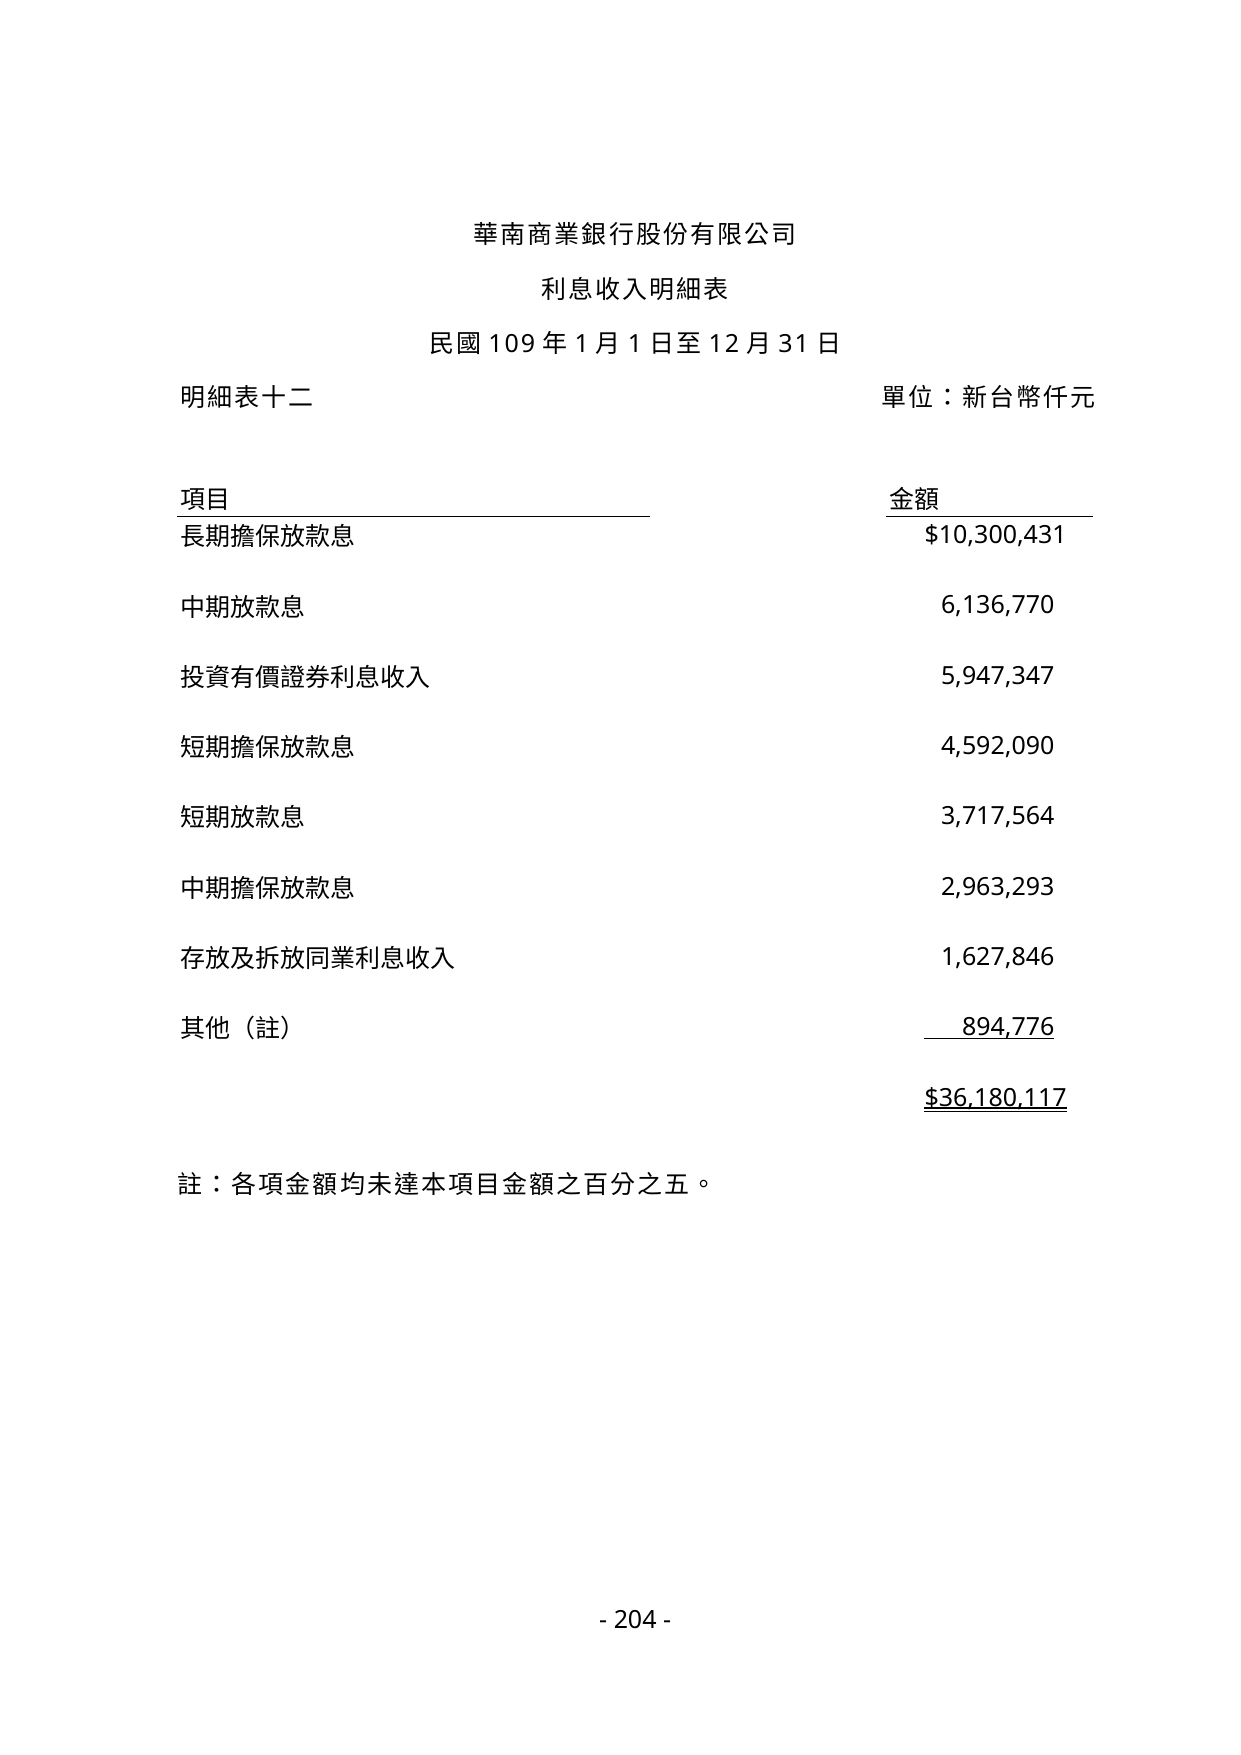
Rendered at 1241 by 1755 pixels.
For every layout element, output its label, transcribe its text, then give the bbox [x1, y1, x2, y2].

table_cell [177, 1079, 650, 1113]
text 華南商業銀行股份有限公司 [177, 215, 1093, 251]
table_cell 2,963,293 [886, 868, 1093, 904]
table_cell [650, 1045, 886, 1079]
table_cell [886, 553, 1093, 587]
text 註：各項金額均未達本項目金額之百分之五。 [177, 1164, 1093, 1201]
table_cell 894,776 [886, 1009, 1093, 1045]
text 利息收入明細表 [177, 269, 1093, 305]
table_cell 3,717,564 [886, 798, 1093, 834]
table_cell 長期擔保放款息 [177, 517, 650, 553]
table_cell [650, 1009, 886, 1045]
table_cell [650, 905, 886, 938]
text 民國109年1月1日至12月31日 [177, 323, 1093, 360]
table_header [650, 479, 886, 516]
table_cell [177, 834, 650, 868]
table_cell 短期擔保放款息 [177, 728, 650, 764]
table_header 項目 [177, 479, 650, 516]
table_cell [886, 975, 1093, 1009]
table_cell 中期擔保放款息 [177, 868, 650, 904]
table_cell 中期放款息 [177, 587, 650, 623]
table_cell $ 36,180,117 [886, 1079, 1093, 1113]
table_cell [886, 764, 1093, 798]
table_cell [177, 694, 650, 728]
table_cell 6,136,770 [886, 587, 1093, 623]
table_header 單位：新台幣仟元 [638, 378, 1098, 428]
table_cell $ 10,300,431 [886, 517, 1093, 553]
table_cell [177, 553, 650, 587]
table_cell [650, 553, 886, 587]
table_cell [650, 657, 886, 693]
table_cell [650, 516, 886, 553]
table_cell 其他（註） [177, 1009, 650, 1045]
table_cell [886, 1045, 1093, 1079]
table_cell [177, 905, 650, 938]
table_cell [177, 764, 650, 798]
table_cell [886, 834, 1093, 868]
table_cell [177, 623, 650, 657]
table_cell [650, 834, 886, 868]
table_cell [177, 975, 650, 1009]
table_cell [177, 1045, 650, 1079]
table_cell [886, 905, 1093, 938]
table_cell 1,627,846 [886, 939, 1093, 975]
table_cell [650, 587, 886, 623]
table_cell [650, 798, 886, 834]
table_cell [886, 694, 1093, 728]
table_cell [650, 623, 886, 657]
table_cell [650, 868, 886, 904]
table_cell [886, 623, 1093, 657]
table_cell 5,947,347 [886, 657, 1093, 693]
table_cell 4,592,090 [886, 728, 1093, 764]
table_cell [650, 1079, 886, 1113]
table_cell 投資有價證券利息收入 [177, 657, 650, 693]
table_cell [650, 694, 886, 728]
table_cell [650, 939, 886, 975]
table_cell [650, 764, 886, 798]
table_cell [650, 975, 886, 1009]
table_cell 短期放款息 [177, 798, 650, 834]
table_header 明細表十二 [177, 378, 638, 428]
table_header 金額 [886, 479, 1093, 516]
table_cell [650, 728, 886, 764]
table_cell 存放及拆放同業利息收入 [177, 939, 650, 975]
